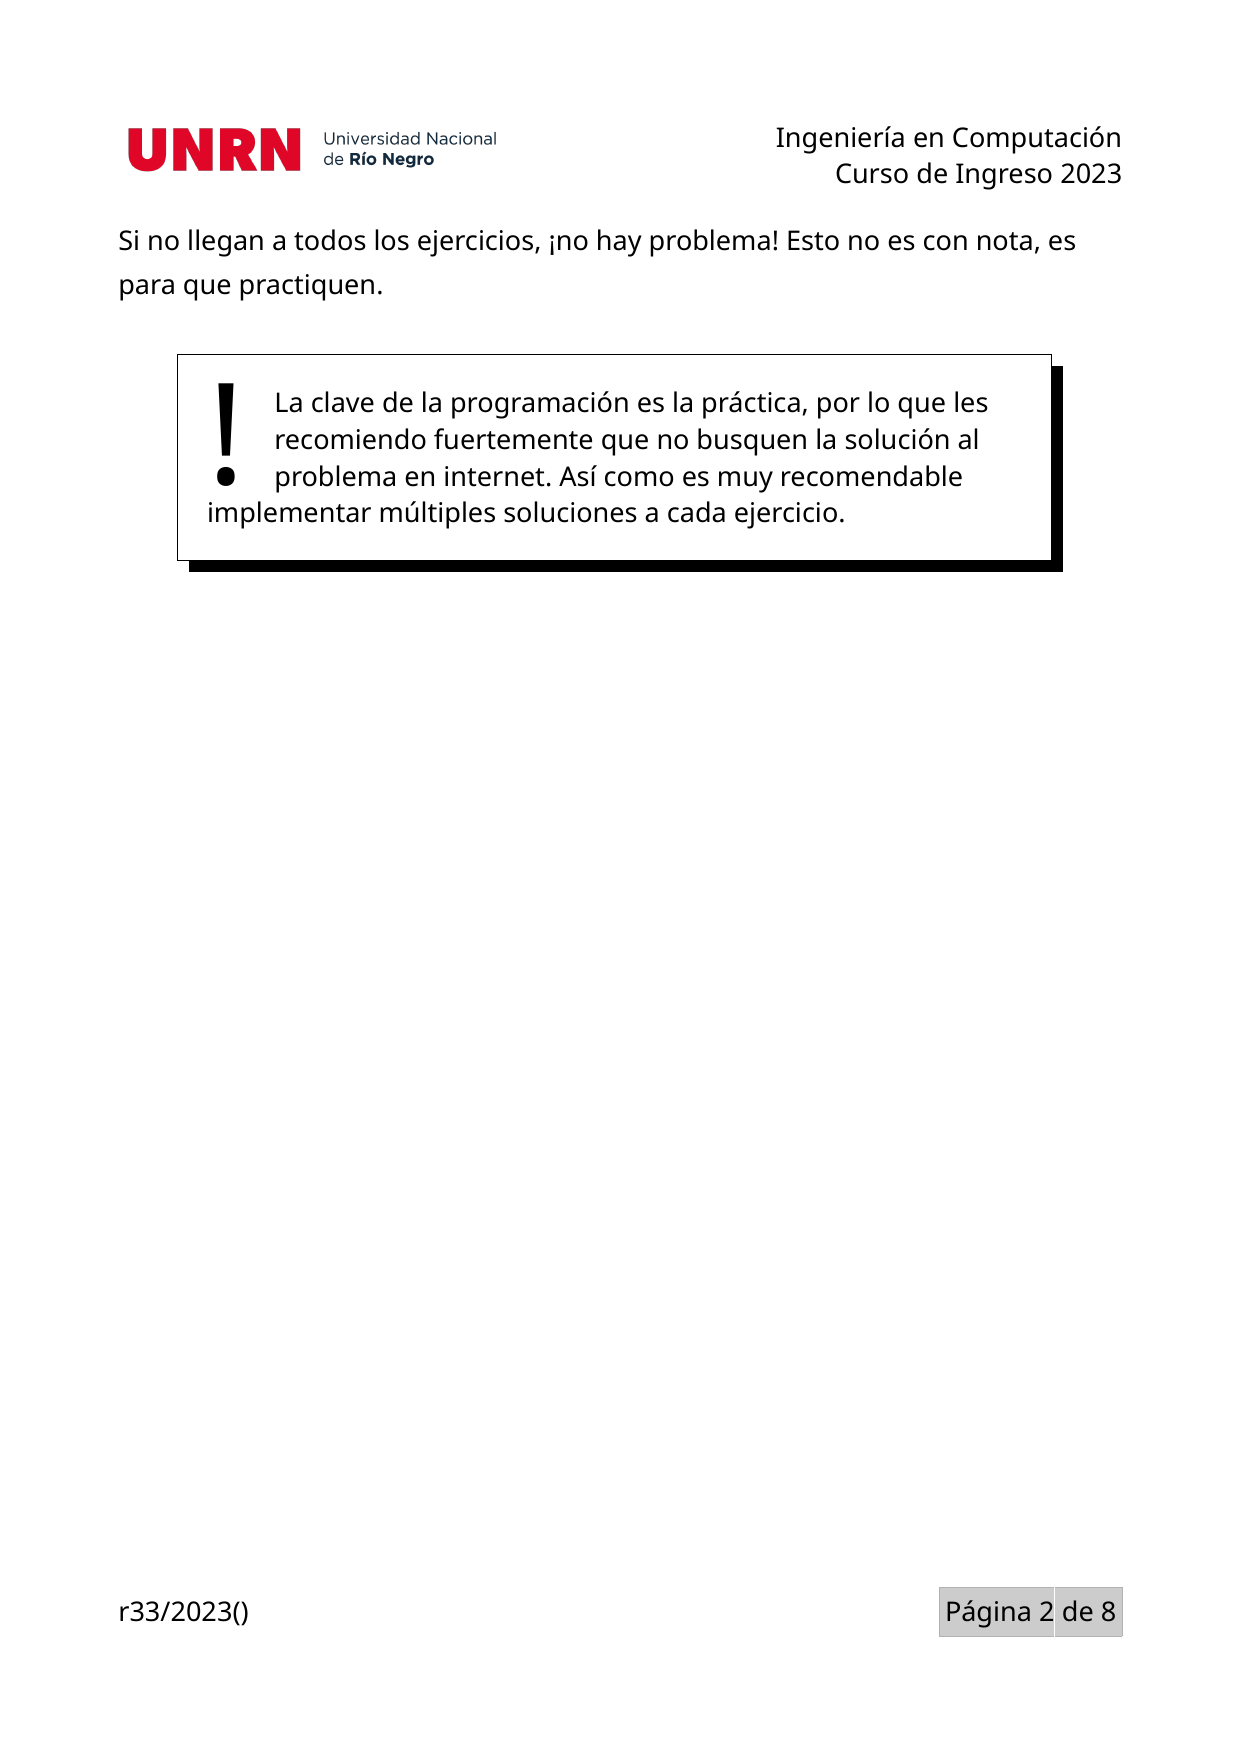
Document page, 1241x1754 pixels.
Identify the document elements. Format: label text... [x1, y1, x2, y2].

picture [118, 118, 505, 180]
text !La clave de la programación es la práctica, por lo que les recomiendo fuertemente que no busquen la solución al problema en internet. Así como es muy recomendable implementar múltiples soluciones a cada ejercicio. [178, 355, 1051, 560]
text Si no llegan a todos los ejercicios, ¡no hay problema! Esto no es con nota, es para que practiquen. [118, 221, 1122, 302]
